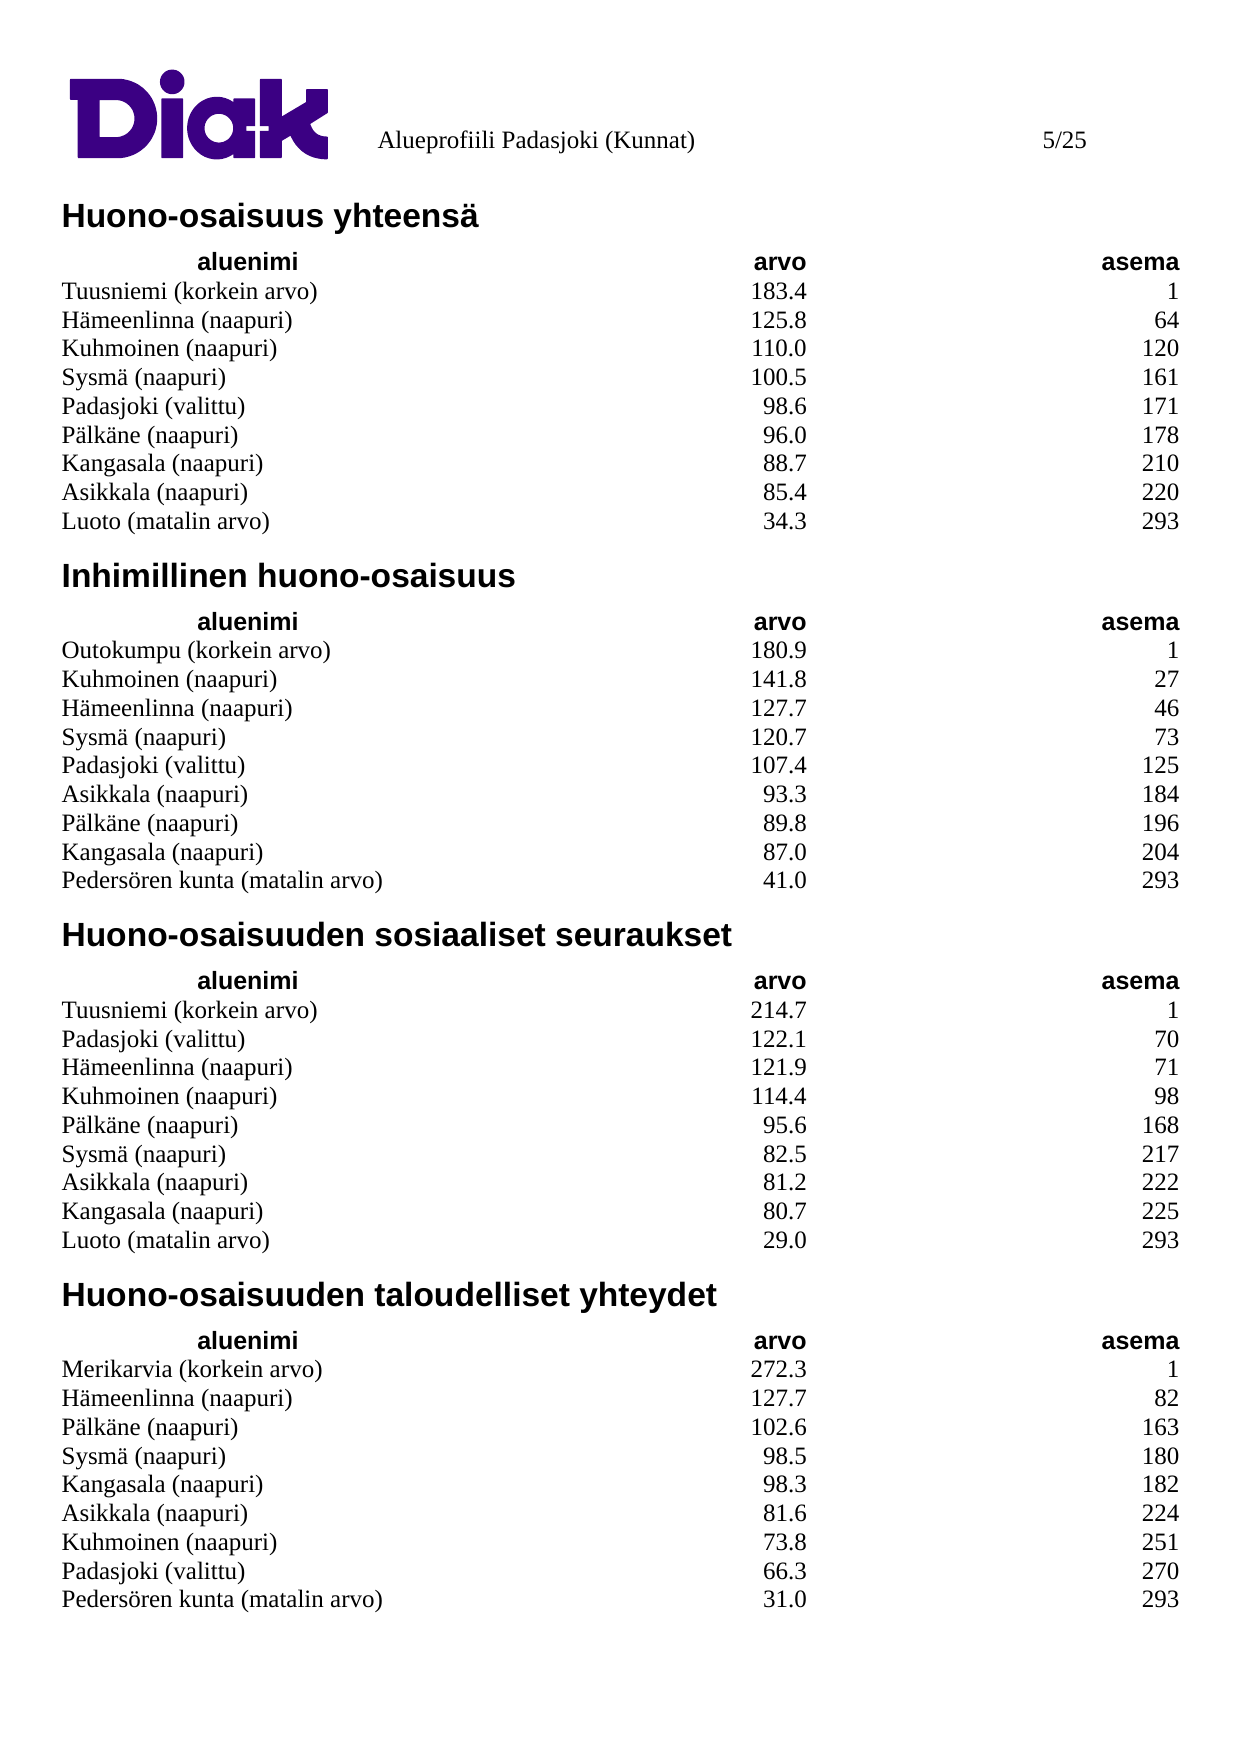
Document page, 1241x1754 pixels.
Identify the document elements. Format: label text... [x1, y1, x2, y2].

table_header asema [806, 247, 1179, 276]
table_cell Merikarvia (korkein arvo) [61, 1355, 434, 1383]
table_cell Kuhmoinen (naapuri) [61, 1081, 434, 1110]
table_cell 98.6 [434, 391, 806, 420]
table_cell 183.4 [434, 276, 806, 305]
table_cell 85.4 [434, 477, 806, 506]
table_cell 87.0 [434, 837, 806, 866]
subtitle Huono-osaisuuden sosiaaliset seuraukset [61, 915, 1179, 954]
table_cell Luoto (matalin arvo) [61, 1225, 434, 1254]
table_cell 125.8 [434, 305, 806, 333]
table_cell 1 [806, 276, 1179, 305]
subtitle Inhimillinen huono-osaisuus [61, 556, 1179, 594]
table_cell Asikkala (naapuri) [61, 477, 434, 506]
table_cell 222 [806, 1168, 1179, 1196]
table_cell 64 [806, 305, 1179, 333]
table_header arvo [434, 247, 806, 276]
table_cell 107.4 [434, 751, 806, 779]
table_header arvo [434, 607, 806, 636]
table_cell 121.9 [434, 1053, 806, 1081]
table_cell Outokumpu (korkein arvo) [61, 636, 434, 664]
table_cell 34.3 [434, 506, 806, 535]
table_cell 161 [806, 362, 1179, 391]
table_cell Pälkäne (naapuri) [61, 1110, 434, 1139]
table_cell 217 [806, 1139, 1179, 1167]
table_cell Kangasala (naapuri) [61, 449, 434, 477]
table_cell Asikkala (naapuri) [61, 1498, 434, 1527]
table_header arvo [434, 966, 806, 995]
table_cell Luoto (matalin arvo) [61, 506, 434, 535]
table_cell Pedersören kunta (matalin arvo) [61, 1585, 434, 1613]
table_cell 29.0 [434, 1225, 806, 1254]
table_cell 293 [806, 506, 1179, 535]
table_cell Tuusniemi (korkein arvo) [61, 276, 434, 305]
table_cell Sysmä (naapuri) [61, 1139, 434, 1167]
table_cell 220 [806, 477, 1179, 506]
table_cell 70 [806, 1024, 1179, 1052]
table_header arvo [434, 1326, 806, 1354]
table_cell 27 [806, 664, 1179, 693]
table_cell Kuhmoinen (naapuri) [61, 334, 434, 362]
table_cell Asikkala (naapuri) [61, 1168, 434, 1196]
table_cell Padasjoki (valittu) [61, 1024, 434, 1052]
table_cell 141.8 [434, 664, 806, 693]
table_cell 163 [806, 1412, 1179, 1441]
table_cell Sysmä (naapuri) [61, 722, 434, 751]
table_header asema [806, 966, 1179, 995]
table_cell 204 [806, 837, 1179, 866]
table_cell Sysmä (naapuri) [61, 1441, 434, 1469]
table_cell 73 [806, 722, 1179, 751]
table_cell Padasjoki (valittu) [61, 751, 434, 779]
table_cell 41.0 [434, 866, 806, 894]
table_header asema [806, 1326, 1179, 1354]
table_cell 110.0 [434, 334, 806, 362]
table_cell 102.6 [434, 1412, 806, 1441]
subtitle Huono-osaisuuden taloudelliset yhteydet [61, 1274, 1179, 1313]
table_cell 95.6 [434, 1110, 806, 1139]
table_cell 122.1 [434, 1024, 806, 1052]
table_header aluenimi [61, 1326, 434, 1354]
table_cell 180.9 [434, 636, 806, 664]
table_cell 225 [806, 1196, 1179, 1225]
table_cell 1 [806, 995, 1179, 1024]
table_cell 125 [806, 751, 1179, 779]
table_cell 210 [806, 449, 1179, 477]
table_cell 82.5 [434, 1139, 806, 1167]
table_cell Hämeenlinna (naapuri) [61, 1053, 434, 1081]
table_cell 82 [806, 1383, 1179, 1412]
table_cell 293 [806, 1585, 1179, 1613]
table_cell 81.6 [434, 1498, 806, 1527]
table_cell 127.7 [434, 1383, 806, 1412]
table_cell Pedersören kunta (matalin arvo) [61, 866, 434, 894]
table_cell 80.7 [434, 1196, 806, 1225]
table_cell Pälkäne (naapuri) [61, 808, 434, 837]
table_header aluenimi [61, 607, 434, 636]
table_cell 196 [806, 808, 1179, 837]
table_cell Asikkala (naapuri) [61, 779, 434, 808]
table_cell 180 [806, 1441, 1179, 1469]
table_cell 182 [806, 1470, 1179, 1498]
table_cell 81.2 [434, 1168, 806, 1196]
table_cell 1 [806, 636, 1179, 664]
table_cell 73.8 [434, 1527, 806, 1556]
table_cell Sysmä (naapuri) [61, 362, 434, 391]
table_cell Kuhmoinen (naapuri) [61, 1527, 434, 1556]
table_cell 89.8 [434, 808, 806, 837]
table_cell 96.0 [434, 420, 806, 448]
table_cell 98.5 [434, 1441, 806, 1469]
table_cell 184 [806, 779, 1179, 808]
table_cell 93.3 [434, 779, 806, 808]
table_cell 214.7 [434, 995, 806, 1024]
table_cell Kangasala (naapuri) [61, 1196, 434, 1225]
table_cell 98.3 [434, 1470, 806, 1498]
table_cell Pälkäne (naapuri) [61, 420, 434, 448]
table_cell Tuusniemi (korkein arvo) [61, 995, 434, 1024]
table_cell 251 [806, 1527, 1179, 1556]
table_cell 178 [806, 420, 1179, 448]
table_cell Kangasala (naapuri) [61, 1470, 434, 1498]
table_cell Hämeenlinna (naapuri) [61, 693, 434, 722]
table_cell 224 [806, 1498, 1179, 1527]
table_cell 270 [806, 1556, 1179, 1584]
table_cell 98 [806, 1081, 1179, 1110]
table_cell 1 [806, 1355, 1179, 1383]
table_cell 71 [806, 1053, 1179, 1081]
table_cell 31.0 [434, 1585, 806, 1613]
table_cell 114.4 [434, 1081, 806, 1110]
table_header aluenimi [61, 247, 434, 276]
table_cell Padasjoki (valittu) [61, 1556, 434, 1584]
table_header aluenimi [61, 966, 434, 995]
table_cell Hämeenlinna (naapuri) [61, 1383, 434, 1412]
table_cell 272.3 [434, 1355, 806, 1383]
table_cell 171 [806, 391, 1179, 420]
table_cell 127.7 [434, 693, 806, 722]
table_cell 100.5 [434, 362, 806, 391]
table_cell 88.7 [434, 449, 806, 477]
table_cell Pälkäne (naapuri) [61, 1412, 434, 1441]
table_cell 120.7 [434, 722, 806, 751]
table_cell 168 [806, 1110, 1179, 1139]
table_cell 293 [806, 1225, 1179, 1254]
table_cell Kuhmoinen (naapuri) [61, 664, 434, 693]
table_cell 293 [806, 866, 1179, 894]
table_cell Kangasala (naapuri) [61, 837, 434, 866]
table_cell 120 [806, 334, 1179, 362]
table_cell Hämeenlinna (naapuri) [61, 305, 434, 333]
table_cell 46 [806, 693, 1179, 722]
subtitle Huono-osaisuus yhteensä [61, 196, 1179, 235]
table_cell 66.3 [434, 1556, 806, 1584]
table_header asema [806, 607, 1179, 636]
table_cell Padasjoki (valittu) [61, 391, 434, 420]
